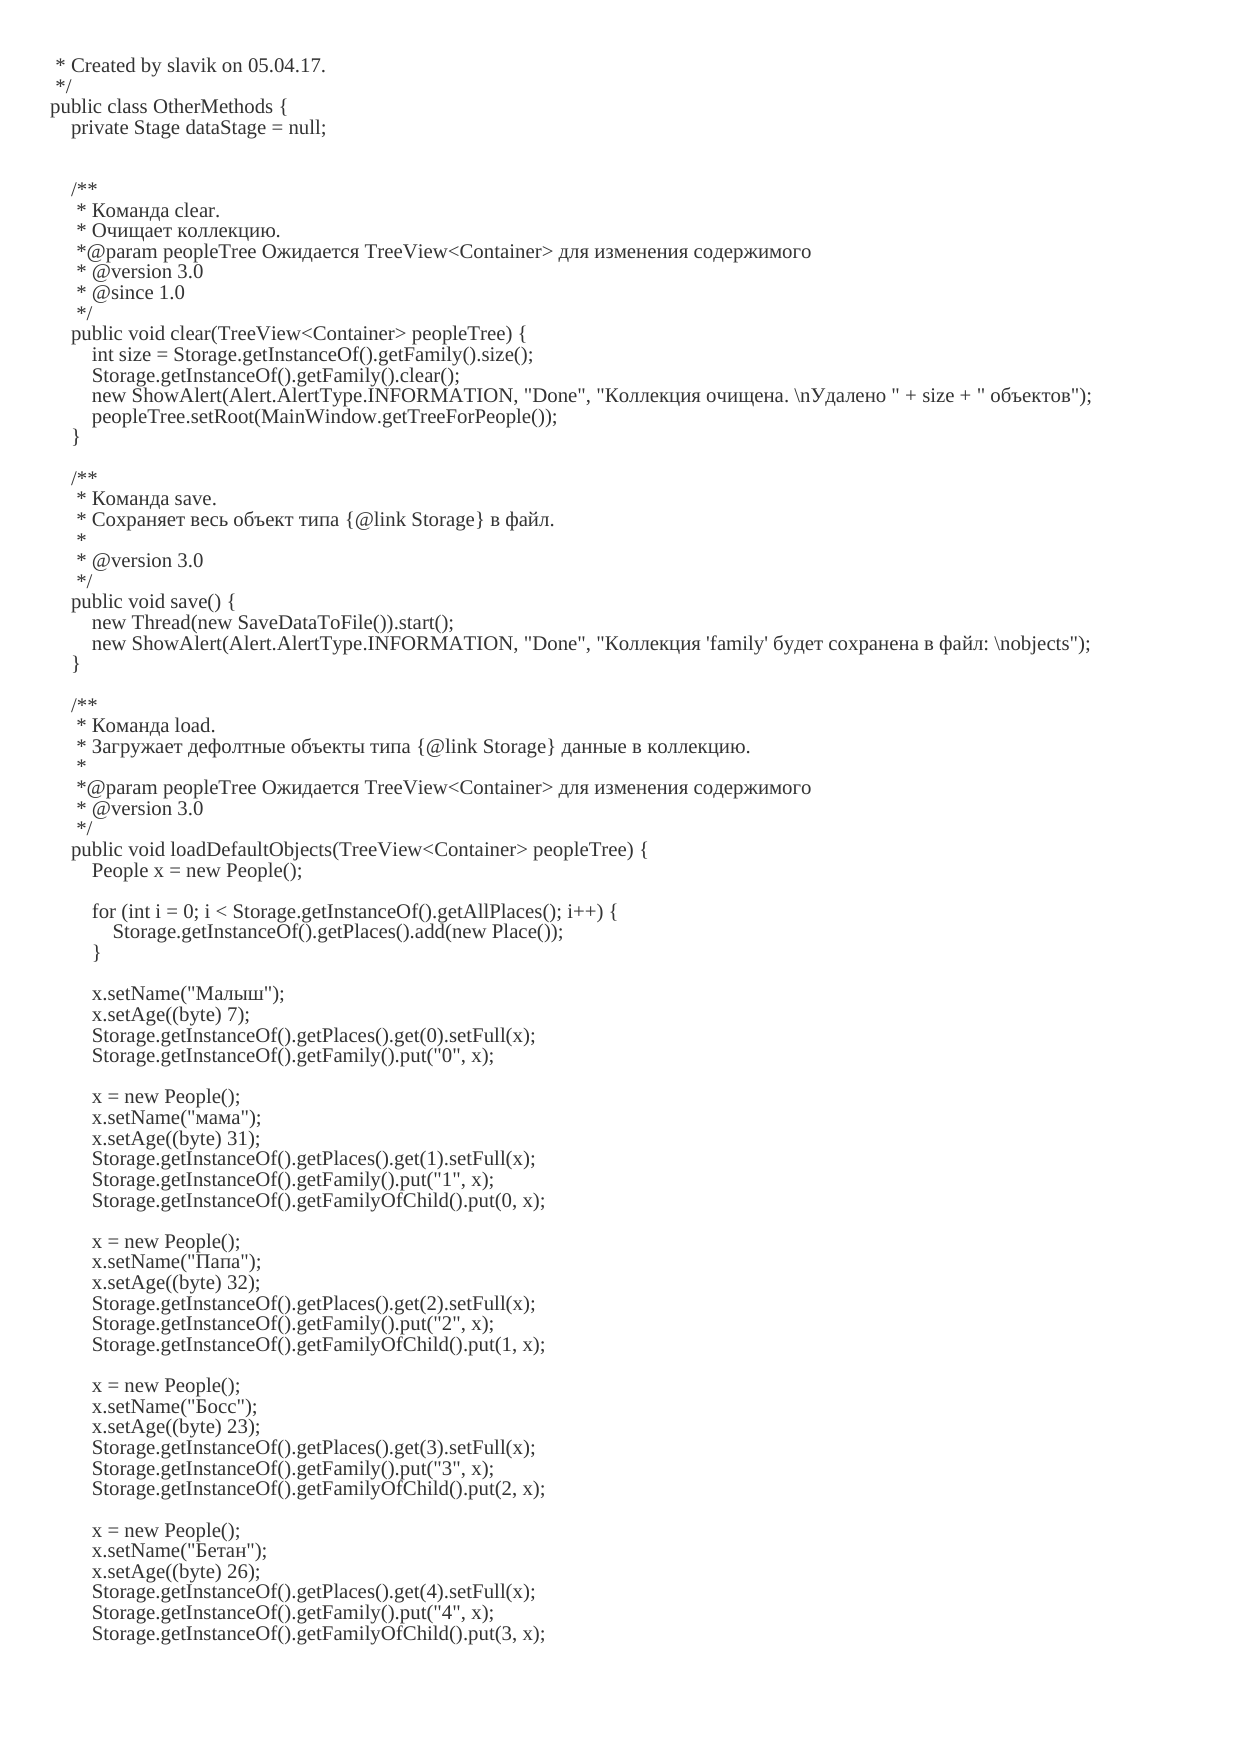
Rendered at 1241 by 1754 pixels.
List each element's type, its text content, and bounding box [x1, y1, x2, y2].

text * @version 3.0 [50, 262, 1202, 283]
text Storage.getInstanceOf().getPlaces().get(2).setFull(x); [50, 1294, 1202, 1314]
text */ [50, 572, 1202, 592]
text public void loadDefaultObjects(TreeView<Container> peopleTree) { [50, 840, 1202, 861]
text x.setAge((byte) 32); [50, 1273, 1202, 1294]
text x.setAge((byte) 31); [50, 1129, 1202, 1149]
text /** [50, 469, 1202, 489]
text Storage.getInstanceOf().getFamily().put("3", x); [50, 1459, 1202, 1479]
text * Очищает коллекцию. [50, 221, 1202, 242]
text People x = new People(); [50, 861, 1202, 881]
text * Команда load. [50, 716, 1202, 737]
text * Сохраняет весь объект типа {@link Storage} в файл. [50, 510, 1202, 531]
text Storage.getInstanceOf().getFamily().put("1", x); [50, 1170, 1202, 1191]
text Storage.getInstanceOf().getPlaces().get(1).setFull(x); [50, 1149, 1202, 1170]
text * Загружает дефолтные объекты типа {@link Storage} данные в коллекцию. [50, 737, 1202, 757]
text Storage.getInstanceOf().getFamilyOfChild().put(3, x); [50, 1624, 1202, 1644]
text x.setName("Папа"); [50, 1252, 1202, 1273]
text new Thread(new SaveDataToFile()).start(); [50, 613, 1202, 634]
text x.setName("Бетан"); [50, 1541, 1202, 1562]
text for (int i = 0; i < Storage.getInstanceOf().getАllPlaces(); i++) { [50, 902, 1202, 922]
text Storage.getInstanceOf().getFamily().put("0", x); [50, 1046, 1202, 1067]
text /** [50, 180, 1202, 201]
text x.setName("Босс"); [50, 1397, 1202, 1417]
text */ [50, 77, 1202, 97]
text Storage.getInstanceOf().getPlaces().get(3).setFull(x); [50, 1438, 1202, 1459]
text x = new People(); [50, 1521, 1202, 1541]
text x.setName("Малыш"); [50, 984, 1202, 1005]
text */ [50, 304, 1202, 324]
text public void save() { [50, 592, 1202, 613]
text x.setAge((byte) 23); [50, 1417, 1202, 1438]
text peopleTree.setRoot(MainWindow.getTreeForPeople()); [50, 407, 1202, 427]
text x = new People(); [50, 1232, 1202, 1252]
text x.setAge((byte) 7); [50, 1005, 1202, 1026]
text new ShowAlert(Alert.AlertType.INFORMATION, "Done", "Коллекция 'family' будет сохранена в файл: \nobjects"); [50, 634, 1202, 654]
text * [50, 531, 1202, 551]
text } [50, 427, 1202, 448]
text Storage.getInstanceOf().getPlaces().add(new Place()); [50, 922, 1202, 943]
text Storage.getInstanceOf().getFamilyOfChild().put(2, x); [50, 1479, 1202, 1500]
text x = new People(); [50, 1087, 1202, 1108]
text Storage.getInstanceOf().getFamily().clear(); [50, 366, 1202, 386]
text int size = Storage.getInstanceOf().getFamily().size(); [50, 345, 1202, 366]
text * Команда clear. [50, 201, 1202, 221]
text * @since 1.0 [50, 283, 1202, 304]
text * [50, 757, 1202, 778]
text public class OtherMethods { [50, 97, 1202, 118]
text *@param peopleTree Ожидается TreeView<Container> для изменения содержимого [50, 242, 1202, 262]
text } [50, 654, 1202, 675]
text Storage.getInstanceOf().getPlaces().get(4).setFull(x); [50, 1582, 1202, 1603]
text private Stage dataStage = null; [50, 118, 1202, 139]
text * @version 3.0 [50, 551, 1202, 572]
text * Created by slavik on 05.04.17. [50, 56, 1202, 77]
text * @version 3.0 [50, 799, 1202, 819]
text x.setAge((byte) 26); [50, 1562, 1202, 1582]
text new ShowAlert(Alert.AlertType.INFORMATION, "Done", "Коллекция очищена. \nУдалено " + size + " объектов"); [50, 386, 1202, 407]
text Storage.getInstanceOf().getFamilyOfChild().put(0, x); [50, 1191, 1202, 1211]
text x.setName("мама"); [50, 1108, 1202, 1129]
text * Команда save. [50, 489, 1202, 510]
text Storage.getInstanceOf().getPlaces().get(0).setFull(x); [50, 1026, 1202, 1046]
text public void clear(TreeView<Container> peopleTree) { [50, 324, 1202, 345]
text Storage.getInstanceOf().getFamilyOfChild().put(1, x); [50, 1335, 1202, 1356]
text */ [50, 819, 1202, 840]
text Storage.getInstanceOf().getFamily().put("4", x); [50, 1603, 1202, 1624]
text /** [50, 696, 1202, 716]
text x = new People(); [50, 1376, 1202, 1397]
text } [50, 943, 1202, 964]
text Storage.getInstanceOf().getFamily().put("2", x); [50, 1314, 1202, 1335]
text *@param peopleTree Ожидается TreeView<Container> для изменения содержимого [50, 778, 1202, 799]
